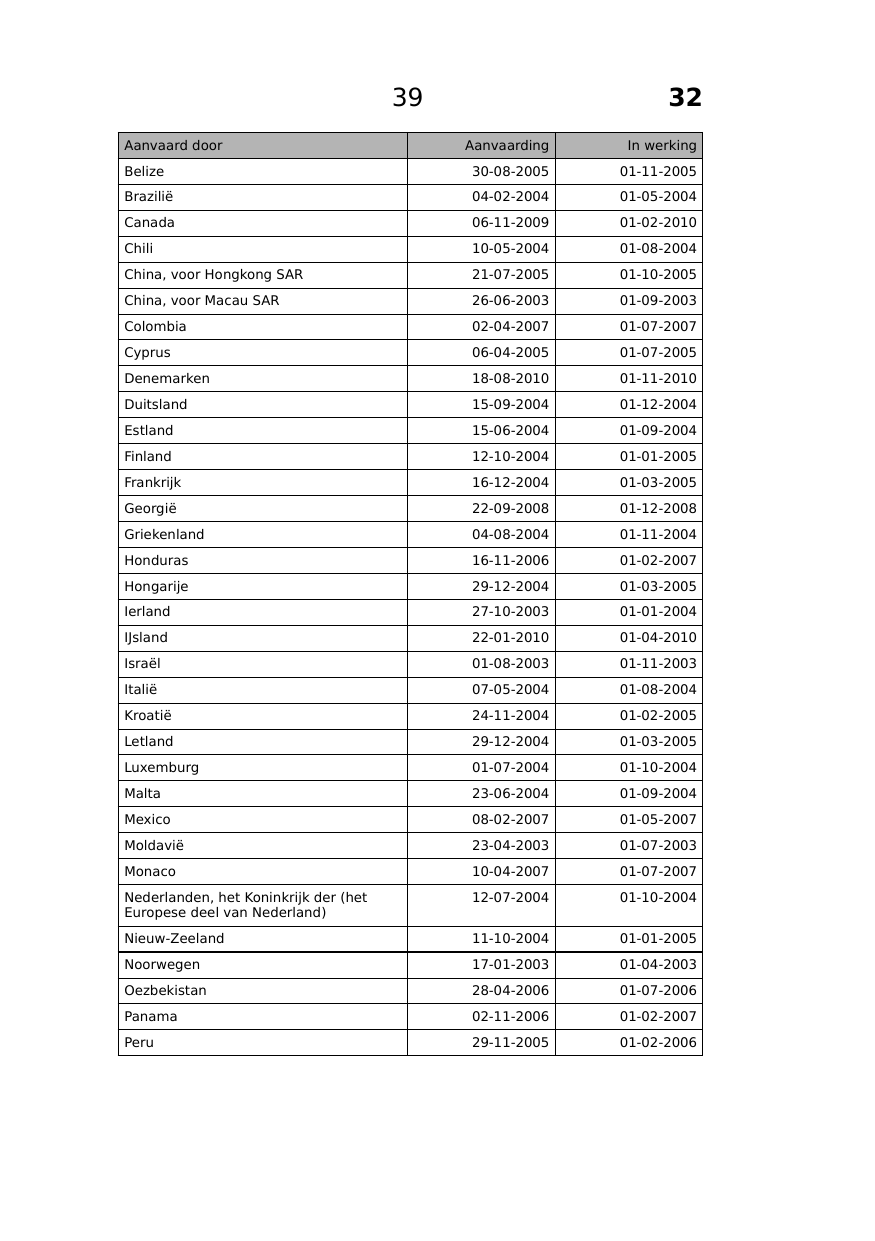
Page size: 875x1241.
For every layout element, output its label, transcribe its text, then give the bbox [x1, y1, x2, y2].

table_cell 01-02-2005 [556, 704, 702, 728]
table_cell 23-04-2003 [408, 833, 555, 858]
table_cell 22-01-2010 [408, 626, 555, 651]
table_cell 01-05-2004 [556, 185, 702, 210]
table_cell 01-07-2003 [556, 833, 702, 858]
table_cell Oezbekistan [119, 979, 407, 1003]
table_cell Italië [119, 678, 407, 702]
table_cell 01-11-2005 [556, 159, 702, 184]
table_cell Peru [119, 1030, 407, 1055]
table_cell 01-09-2004 [556, 418, 702, 443]
table_cell 01-08-2004 [556, 237, 702, 262]
table_cell Malta [119, 781, 407, 806]
table_cell Luxemburg [119, 755, 407, 780]
table_cell 23-06-2004 [408, 781, 555, 806]
table_cell Kroatië [119, 704, 407, 728]
table_cell 17-01-2003 [408, 953, 555, 977]
table_cell Cyprus [119, 340, 407, 365]
table_cell 01-07-2007 [556, 315, 702, 339]
table_cell 26-06-2003 [408, 289, 555, 313]
table_cell 08-02-2007 [408, 807, 555, 832]
table_cell China, voor Hongkong SAR [119, 263, 407, 287]
table_cell 16-12-2004 [408, 470, 555, 495]
table_cell Panama [119, 1004, 407, 1029]
table_cell IJsland [119, 626, 407, 651]
table_cell Nieuw-Zeeland [119, 927, 407, 951]
table_cell Duitsland [119, 392, 407, 417]
table_cell Monaco [119, 859, 407, 884]
table_cell 04-08-2004 [408, 522, 555, 547]
table_cell 01-07-2005 [556, 340, 702, 365]
table_cell 01-02-2007 [556, 548, 702, 573]
table_cell 01-12-2004 [556, 392, 702, 417]
table_cell 12-10-2004 [408, 444, 555, 469]
table_cell 29-12-2004 [408, 730, 555, 754]
table_cell 01-10-2005 [556, 263, 702, 287]
table_cell 01-08-2003 [408, 652, 555, 677]
table_cell 07-05-2004 [408, 678, 555, 702]
table_cell Nederlanden, het Koninkrijk der (het Europese deel van Nederland) [119, 885, 407, 926]
table_cell 01-07-2004 [408, 755, 555, 780]
table_cell 06-11-2009 [408, 211, 555, 236]
table_cell 01-03-2005 [556, 730, 702, 754]
table_cell 15-06-2004 [408, 418, 555, 443]
table_cell 01-10-2004 [556, 885, 702, 926]
table_cell 01-01-2004 [556, 600, 702, 625]
table_cell 01-11-2010 [556, 366, 702, 391]
table_cell China, voor Macau SAR [119, 289, 407, 313]
table_cell Moldavië [119, 833, 407, 858]
table_cell 01-11-2003 [556, 652, 702, 677]
table_cell 01-04-2003 [556, 953, 702, 977]
table_cell 21-07-2005 [408, 263, 555, 287]
table_cell Chili [119, 237, 407, 262]
table_cell Colombia [119, 315, 407, 339]
table_cell 01-09-2003 [556, 289, 702, 313]
table_cell Belize [119, 159, 407, 184]
table_cell 29-11-2005 [408, 1030, 555, 1055]
table_cell Israël [119, 652, 407, 677]
table_cell 01-02-2007 [556, 1004, 702, 1029]
table_cell 01-12-2008 [556, 496, 702, 521]
table_cell 28-04-2006 [408, 979, 555, 1003]
table_cell Griekenland [119, 522, 407, 547]
table_cell 01-09-2004 [556, 781, 702, 806]
table_cell 29-12-2004 [408, 574, 555, 599]
table_cell 24-11-2004 [408, 704, 555, 728]
table_cell Estland [119, 418, 407, 443]
table_cell 01-07-2007 [556, 859, 702, 884]
table_cell 16-11-2006 [408, 548, 555, 573]
table_header Aanvaard door [119, 133, 407, 158]
table_header Aanvaarding [408, 133, 555, 158]
table_cell 01-08-2004 [556, 678, 702, 702]
table_cell 06-04-2005 [408, 340, 555, 365]
table_cell Letland [119, 730, 407, 754]
table_cell 10-04-2007 [408, 859, 555, 884]
table_cell 27-10-2003 [408, 600, 555, 625]
table_cell 01-03-2005 [556, 574, 702, 599]
table_cell 04-02-2004 [408, 185, 555, 210]
table_cell Finland [119, 444, 407, 469]
table_cell 12-07-2004 [408, 885, 555, 926]
table_cell Honduras [119, 548, 407, 573]
table_cell 01-05-2007 [556, 807, 702, 832]
table_cell 02-11-2006 [408, 1004, 555, 1029]
table_cell Canada [119, 211, 407, 236]
table_cell Hongarije [119, 574, 407, 599]
table_cell Denemarken [119, 366, 407, 391]
table_cell 01-03-2005 [556, 470, 702, 495]
table_cell 01-10-2004 [556, 755, 702, 780]
table_cell 18-08-2010 [408, 366, 555, 391]
table_cell Frankrijk [119, 470, 407, 495]
table_cell Mexico [119, 807, 407, 832]
table_cell 02-04-2007 [408, 315, 555, 339]
table_cell 01-01-2005 [556, 444, 702, 469]
table_cell 01-04-2010 [556, 626, 702, 651]
table_cell Brazilië [119, 185, 407, 210]
table_cell 01-07-2006 [556, 979, 702, 1003]
table_cell 01-01-2005 [556, 927, 702, 951]
table_cell Georgië [119, 496, 407, 521]
table_cell 01-02-2010 [556, 211, 702, 236]
table_cell 01-02-2006 [556, 1030, 702, 1055]
table_header In werking [556, 133, 702, 158]
table_cell Ierland [119, 600, 407, 625]
table_cell 22-09-2008 [408, 496, 555, 521]
table_cell Noorwegen [119, 953, 407, 977]
table_cell 11-10-2004 [408, 927, 555, 951]
table_cell 30-08-2005 [408, 159, 555, 184]
table_cell 15-09-2004 [408, 392, 555, 417]
table_cell 01-11-2004 [556, 522, 702, 547]
table_cell 10-05-2004 [408, 237, 555, 262]
